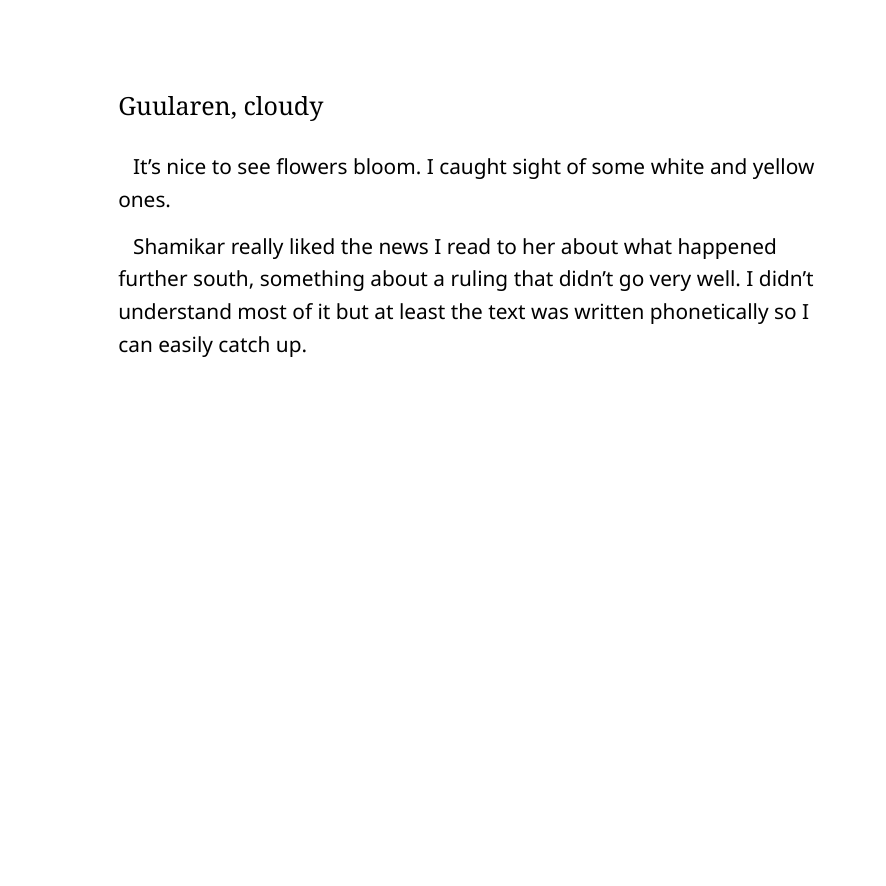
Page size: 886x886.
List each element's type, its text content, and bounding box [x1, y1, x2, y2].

text It’s nice to see flowers bloom. I caught sight of some white and yellow ones. [118, 152, 827, 213]
subtitle Guularen, cloudy [118, 88, 827, 123]
text Shamikar really liked the news I read to her about what happened further south, something about a ruling that didn’t go very well. I didn’t understand most of it but at least the text was written phonetically so I can easily catch up. [118, 232, 827, 358]
